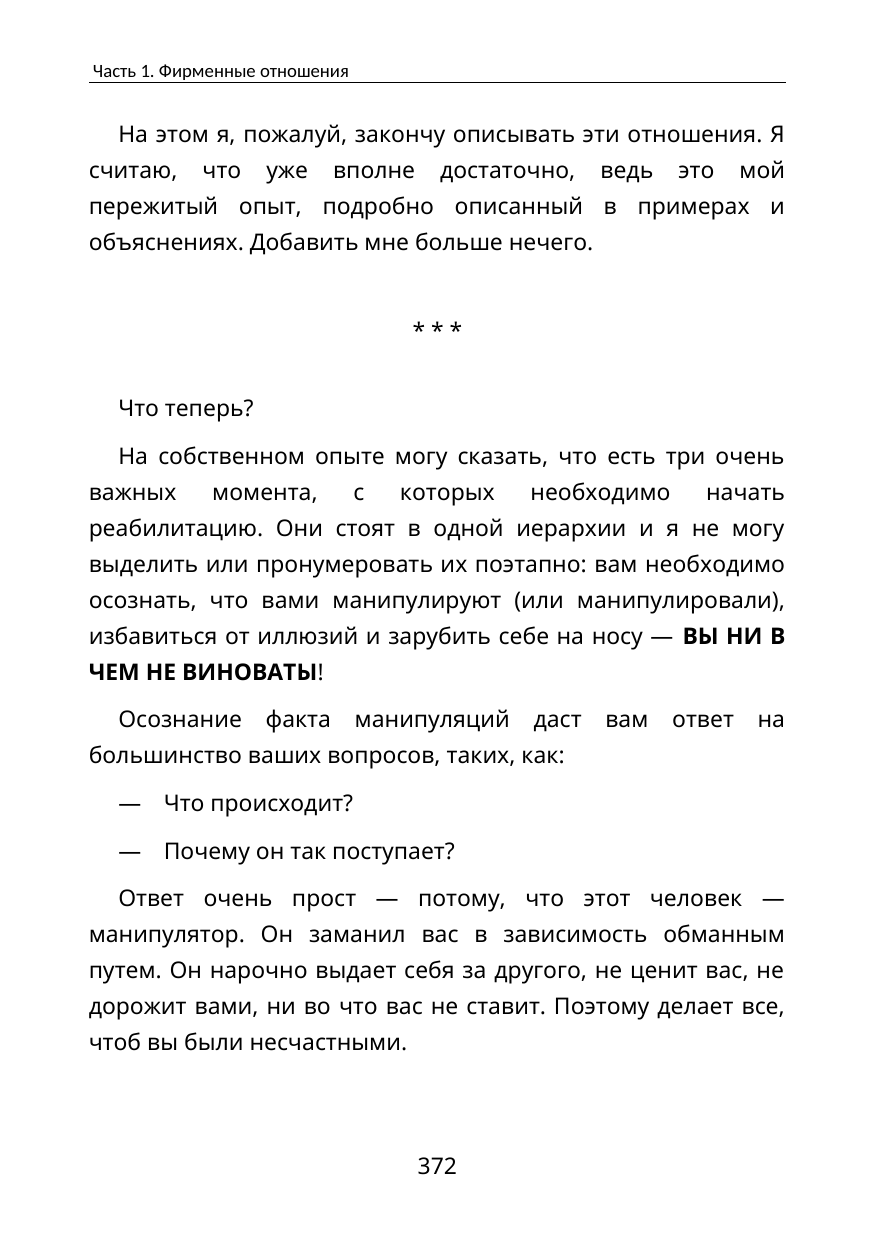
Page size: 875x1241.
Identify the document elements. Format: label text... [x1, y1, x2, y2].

text Что теперь? [88, 392, 786, 423]
text Ответ очень прост — потому, что этот человек — манипулятор. Он заманил вас в зависимость обманным путем. Он нарочно выдает себя за другого, не ценит вас, не дорожит вами, ни во что вас не ставит. Поэтому делает все, чтоб вы были несчастными. [88, 882, 786, 1057]
text На этом я, пожалуй, закончу описывать эти отношения. Я считаю, что уже вполне достаточно, ведь это мой пережитый опыт, подробно описанный в примерах и объяснениях. Добавить мне больше нечего. [88, 118, 786, 257]
text На собственном опыте могу сказать, что есть три очень важных момента, с которых необходимо начать реабилитацию. Они стоят в одной иерархии и я не могу выделить или пронумеровать их поэтапно: вам необходимо осознать, что вами манипулируют (или манипулировали), избавиться от иллюзий и зарубить себе на носу — ВЫ НИ В ЧЕМ НЕ ВИНОВАТЫ! [88, 440, 786, 687]
subtitle * * * [88, 315, 786, 346]
list Почему он так поступает? [88, 834, 786, 866]
text Осознание факта манипуляций даст вам ответ на большинство ваших вопросов, таких, как: [88, 703, 786, 770]
list Что происходит? [88, 787, 786, 818]
